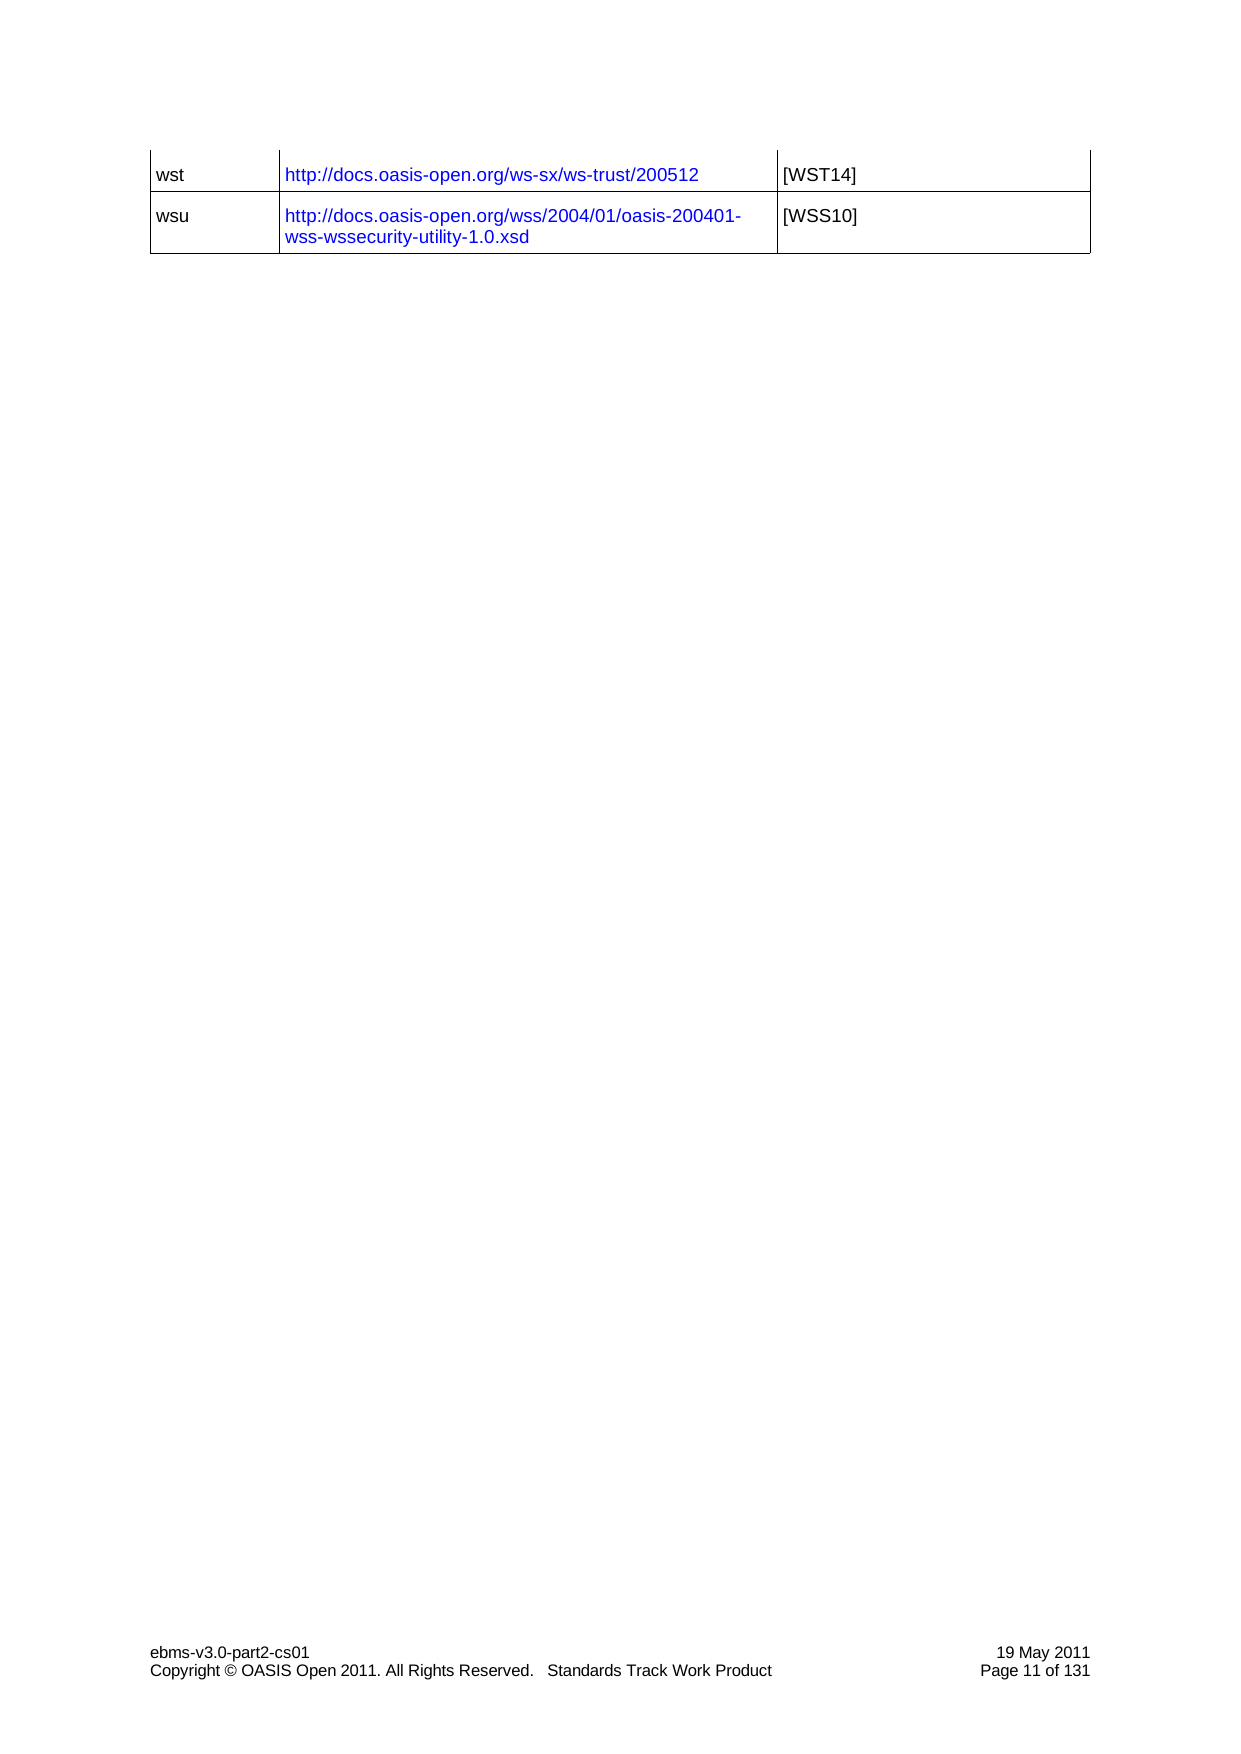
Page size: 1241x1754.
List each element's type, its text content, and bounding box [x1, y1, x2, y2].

table_cell http://docs.oasis-open.org/wss/2004/01/oasis-200401-wss-wssecurity-utility-1.0.xsd [280, 192, 777, 253]
table_cell wst [151, 150, 279, 191]
table_cell http://docs.oasis-open.org/ws-sx/ws-trust/200512 [280, 150, 777, 191]
table_cell [WST14] [778, 150, 1090, 191]
table_cell [WSS10] [778, 192, 1090, 253]
table_cell wsu [151, 192, 279, 253]
